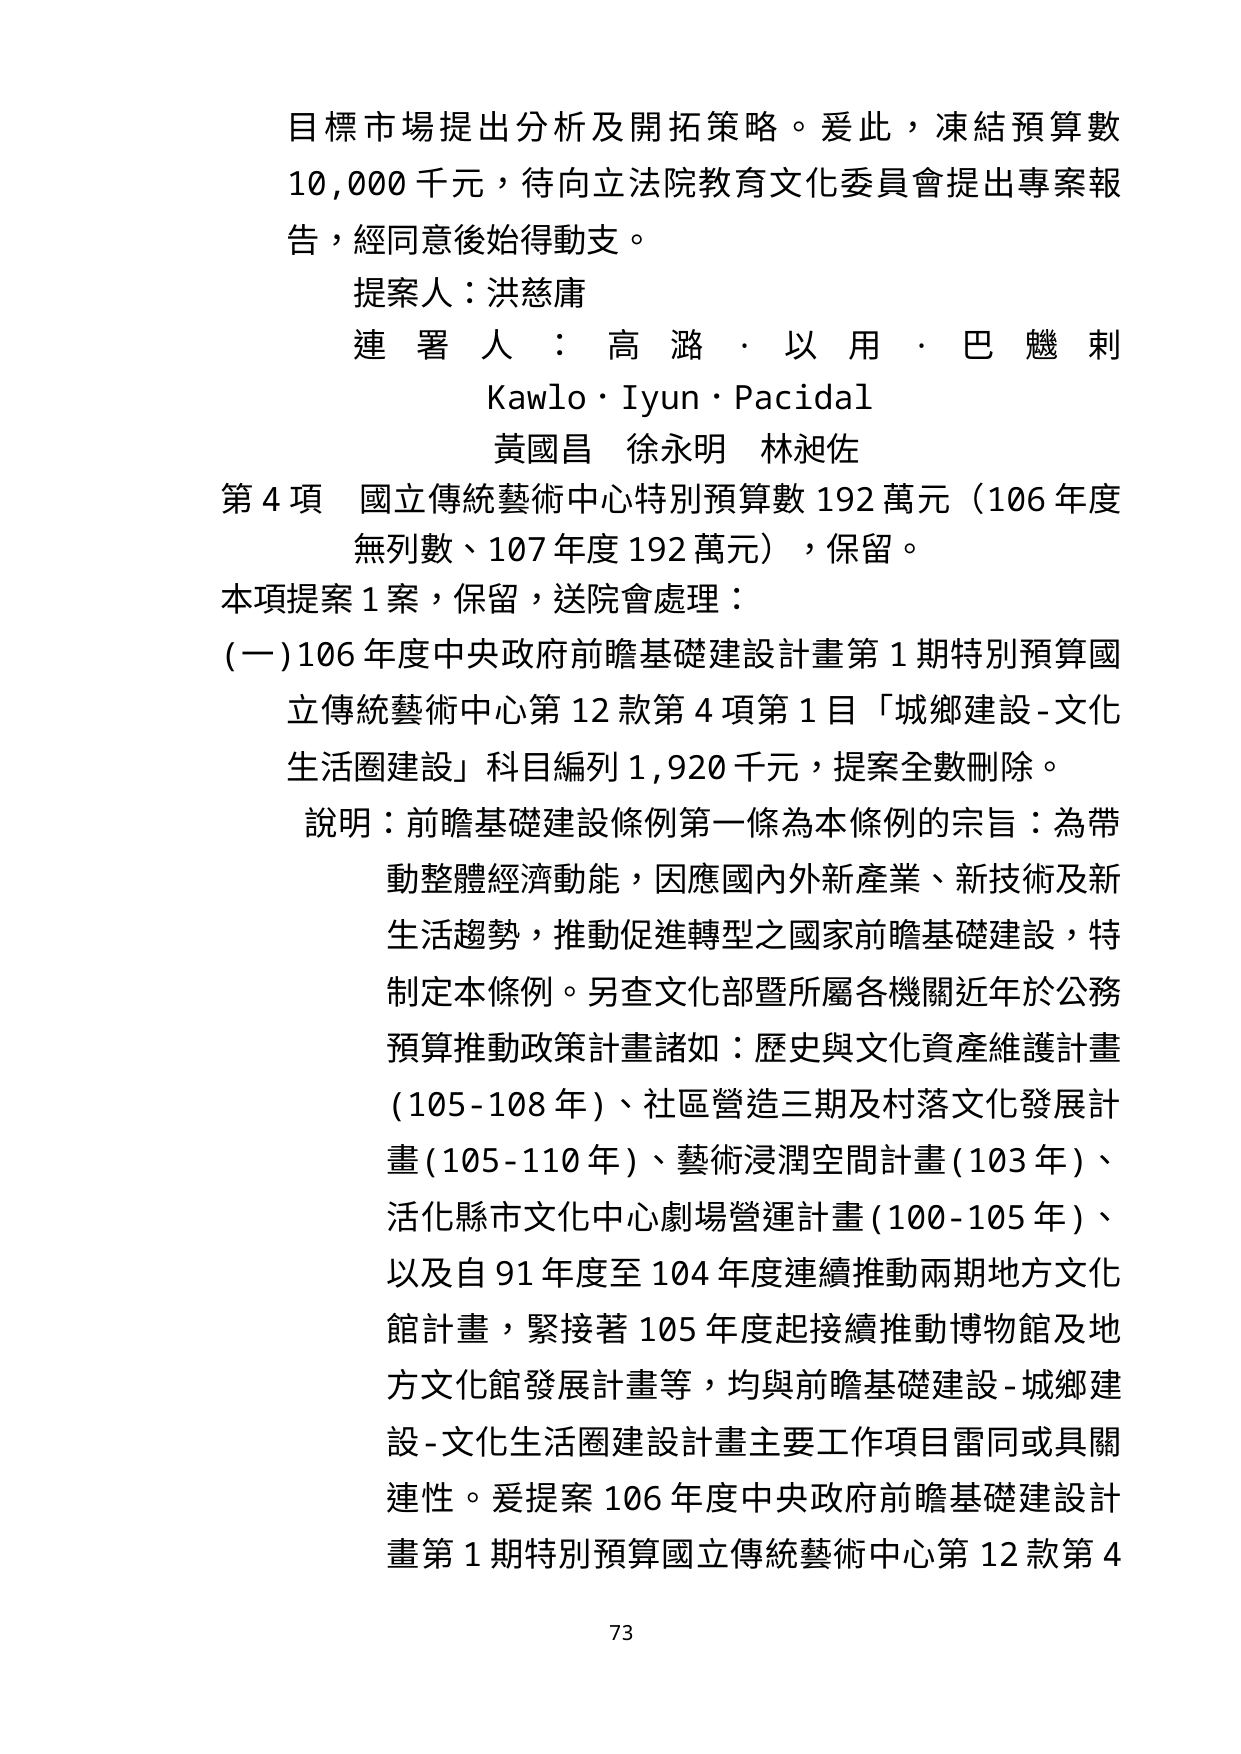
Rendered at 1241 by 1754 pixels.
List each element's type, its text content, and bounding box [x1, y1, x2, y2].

text 第4項 國立傳統藝術中心特別預算數192萬元（106年度無列數、107年度192萬元），保留。 [220, 472, 1122, 572]
text (一)106年度中央政府前瞻基礎建設計畫第1期特別預算國立傳統藝術中心第12款第4項第1目「城鄉建設-文化生活圈建設」科目編列1,920千元，提案全數刪除。 [220, 622, 1122, 790]
text 目標市場提出分析及開拓策略。爰此，凍結預算數10,000千元，待向立法院教育文化委員會提出專案報告，經同意後始得動支。 [220, 94, 1122, 263]
text 黃國昌 徐永明 林昶佐 [493, 419, 1122, 472]
text 說明：前瞻基礎建設條例第一條為本條例的宗旨：為帶動整體經濟動能，因應國內外新產業、新技術及新生活趨勢，推動促進轉型之國家前瞻基礎建設，特制定本條例。另查文化部暨所屬各機關近年於公務預算推動政策計畫諸如：歷史與文化資產維護計畫(105-108年)、社區營造三期及村落文化發展計畫(105-110年)、藝術浸潤空間計畫(103年)、活化縣市文化中心劇場營運計畫(100-105年)、以及自91年度至104年度連續推動兩期地方文化館計畫，緊接著105年度起接續推動博物館及地方文化館發展計畫等，均與前瞻基礎建設-城鄉建設-文化生活圈建設計畫主要工作項目雷同或具關連性。爰提案106年度中央政府前瞻基礎建設計畫第1期特別預算國立傳統藝術中心第12款第4 [220, 790, 1122, 1578]
text 本項提案1案，保留，送院會處理： [120, 572, 1122, 622]
text 提案人：洪慈庸 [353, 263, 1122, 315]
text 連署人：高潞·以用·巴魕剌 Kawlo．Iyun．Pacidal [353, 315, 1122, 419]
